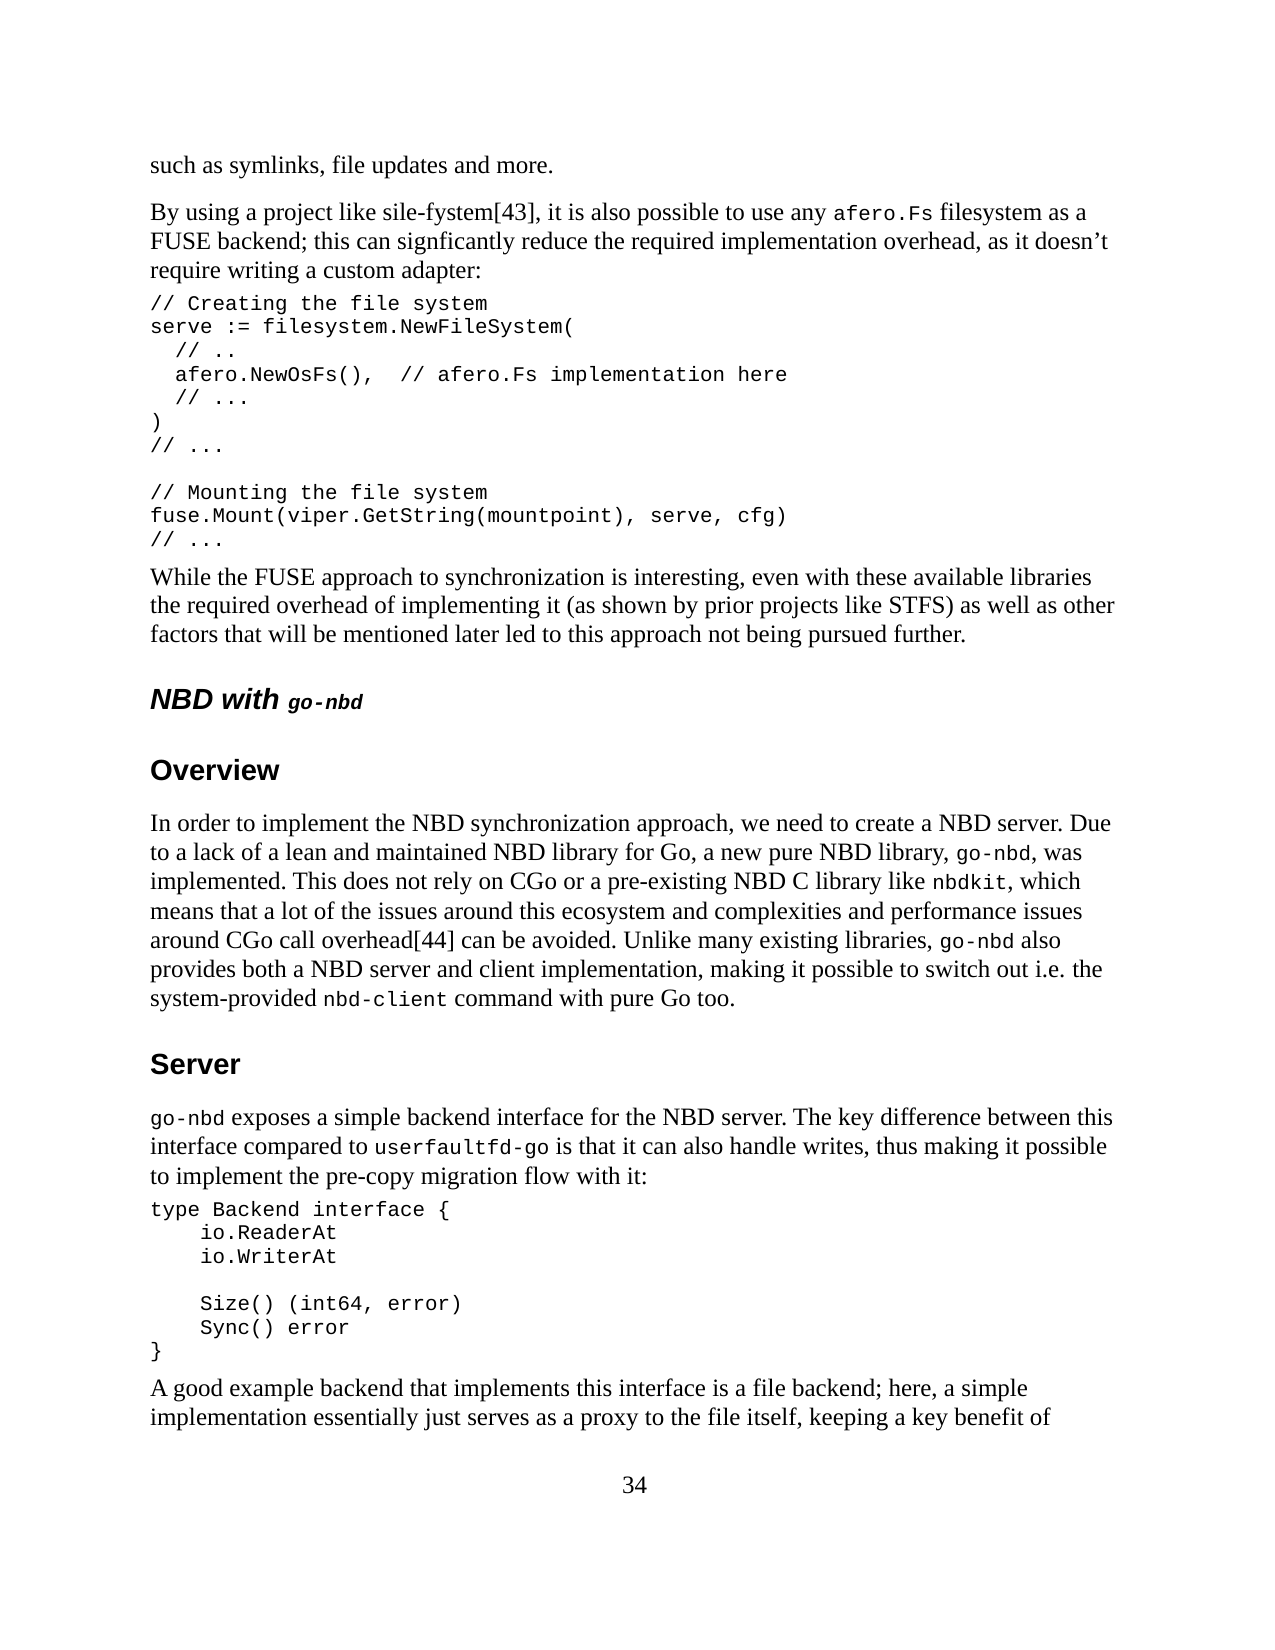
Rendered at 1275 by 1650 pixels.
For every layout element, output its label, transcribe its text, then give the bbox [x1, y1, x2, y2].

text Sync() error [150, 1317, 1125, 1340]
text Size() (int64, error) [150, 1293, 1125, 1317]
text // .. [150, 340, 1125, 364]
text // ... [150, 529, 1125, 553]
subtitle NBD with go-nbd [150, 682, 1125, 716]
text // ... [150, 434, 1125, 458]
text io.WriterAt [150, 1246, 1125, 1269]
text ) [150, 411, 1125, 434]
text such as symlinks, file updates and more. [150, 150, 1125, 179]
text By using a project like sile-fystem[43], it is also possible to use any afero.Fs filesystem as a FUSE backend; this can signficantly reduce the required implementation overhead, as it doesn’t require writing a custom adapter: [150, 197, 1125, 284]
text // Creating the file system [150, 293, 1125, 316]
text io.ReaderAt [150, 1222, 1125, 1246]
text afero.NewOsFs(), // afero.Fs implementation here [150, 364, 1125, 387]
text go-nbd exposes a simple backend interface for the NBD server. The key difference between this interface compared to userfaultfd-go is that it can also handle writes, thus making it possible to implement the pre-copy migration flow with it: [150, 1102, 1125, 1189]
text serve := filesystem.NewFileSystem( [150, 316, 1125, 340]
subtitle Overview [150, 753, 1125, 787]
text In order to implement the NBD synchronization approach, we need to create a NBD server. Due to a lack of a lean and maintained NBD library for Go, a new pure NBD library, go-nbd, was implemented. This does not rely on CGo or a pre-existing NBD C library like nbdkit, which means that a lot of the issues around this ecosystem and complexities and performance issues around CGo call overhead[44] can be avoided. Unlike many existing libraries, go-nbd also provides both a NBD server and client implementation, making it possible to switch out i.e. the system-provided nbd-client command with pure Go too. [150, 808, 1125, 1013]
text // ... [150, 387, 1125, 411]
text // Mounting the file system [150, 482, 1125, 506]
subtitle Server [150, 1047, 1125, 1080]
text type Backend interface { [150, 1198, 1125, 1222]
text A good example backend that implements this interface is a file backend; here, a simple implementation essentially just serves as a proxy to the file itself, keeping a key benefit of [150, 1373, 1125, 1431]
text fuse.Mount(viper.GetString(mountpoint), serve, cfg) [150, 506, 1125, 529]
text } [150, 1340, 1125, 1364]
text While the FUSE approach to synchronization is interesting, even with these available libraries the required overhead of implementing it (as shown by prior projects like STFS) as well as other factors that will be mentioned later led to this approach not being pursued further. [150, 562, 1125, 648]
